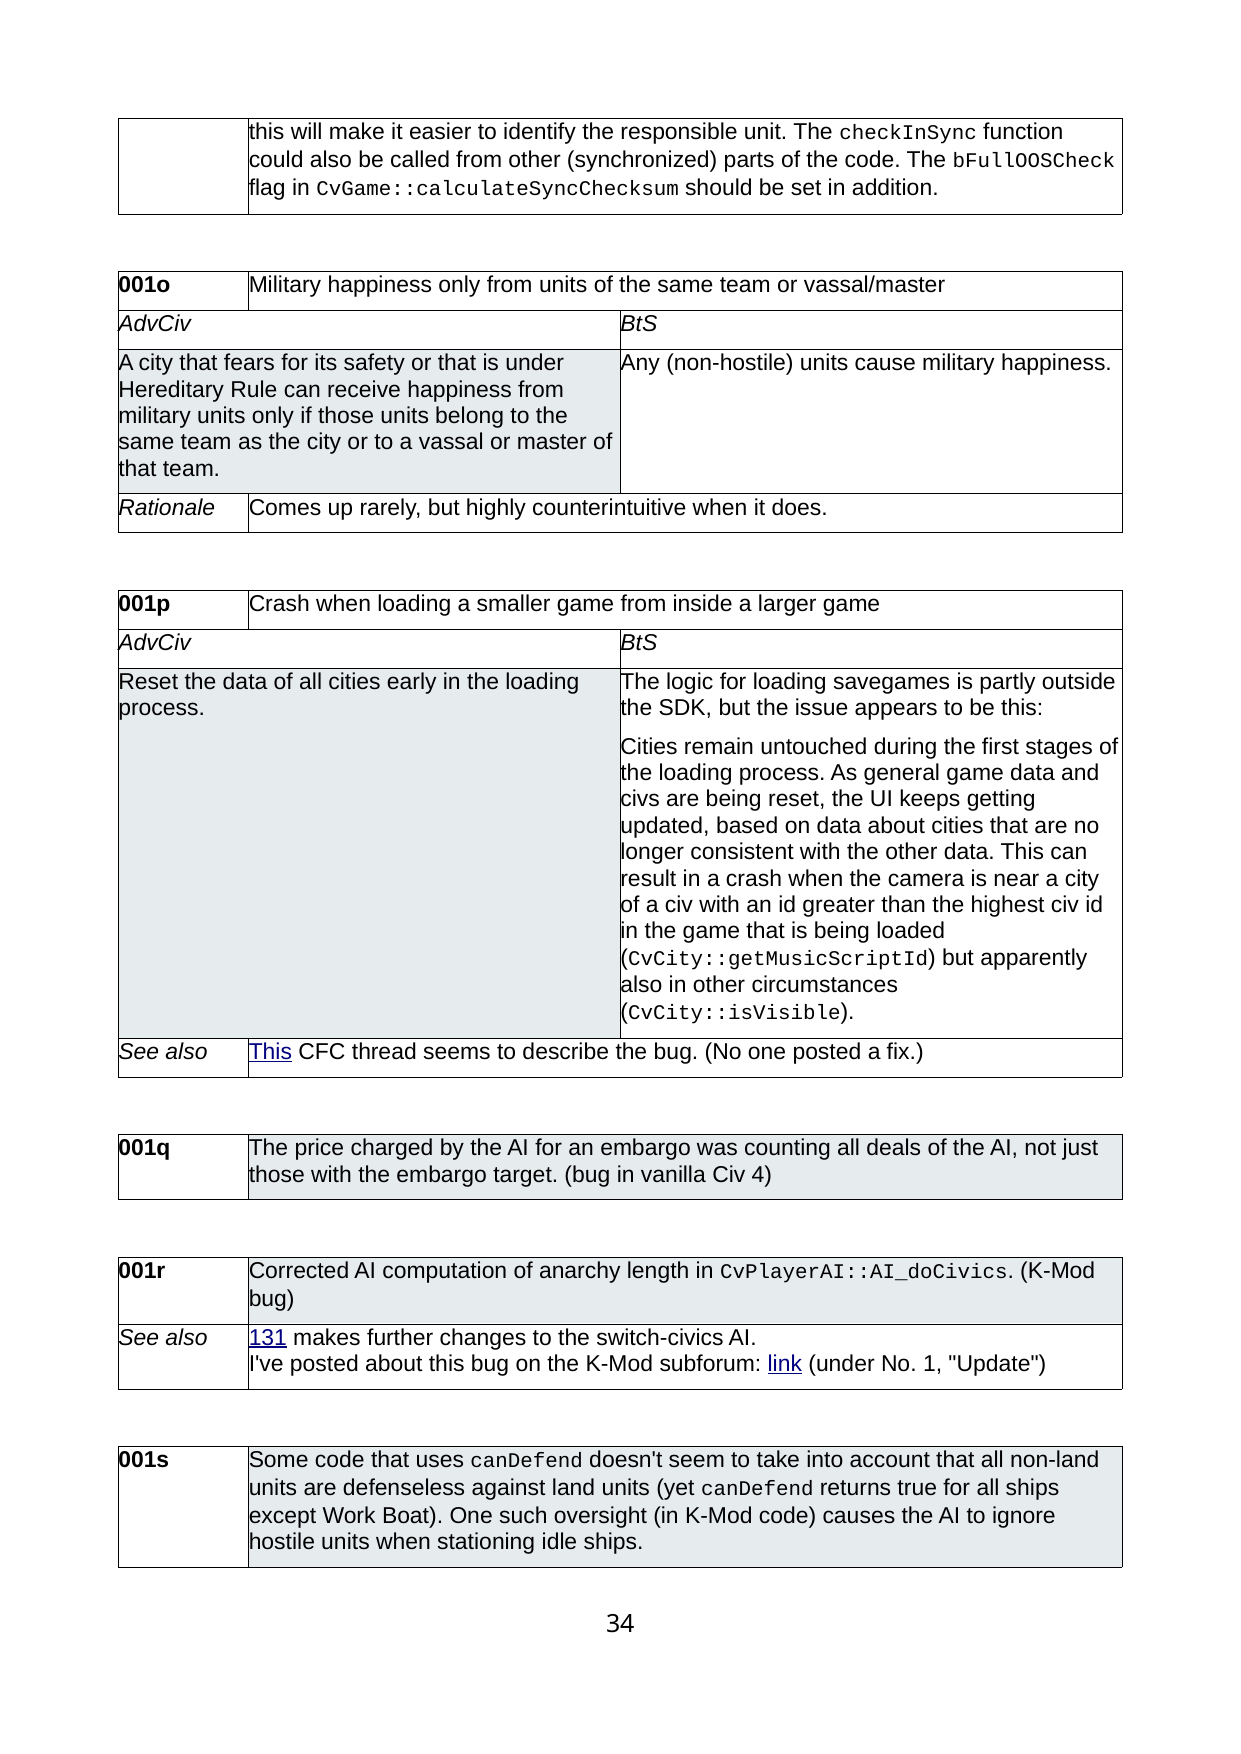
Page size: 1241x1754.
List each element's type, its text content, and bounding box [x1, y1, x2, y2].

table_cell This CFC thread seems to describe the bug. (No one posted a fix.) [249, 1039, 1122, 1077]
table_header Military happiness only from units of the same team or vassal/master [249, 272, 1122, 310]
table_header The price charged by the AI for an embargo was counting all deals of the AI, not just those with the embargo target. (bug in vanilla Civ 4) [249, 1135, 1122, 1199]
table_cell Any (non-hostile) units cause military happiness. [621, 350, 1122, 493]
table_cell Reset the data of all cities early in the loading process. [119, 669, 620, 1038]
table_header Crash when loading a smaller game from inside a larger game [249, 591, 1122, 629]
table_cell AdvCiv [119, 311, 620, 349]
table_cell The logic for loading savegames is partly outside the SDK, but the issue appears to be this: Cities remain untouched during the first stages of the loading process. As general game data and civs are being reset, the UI keeps getting updated, based on data about cities that are no longer consistent with the other data. This can result in a crash when the camera is near a city of a civ with an id greater than the highest civ id in the game that is being loaded (CvCity::getMusicScriptId) but apparently also in other circumstances (CvCity::isVisible). [621, 669, 1122, 1038]
table_cell [119, 119, 248, 214]
table_header Corrected AI computation of anarchy length in CvPlayerAI::AI_doCivics. (K-Mod bug) [249, 1258, 1122, 1323]
table_cell this will make it easier to identify the responsible unit. The checkInSync function could also be called from other (synchronized) parts of the code. The bFullOOSCheck flag in CvGame::calculateSyncChecksum should be set in addition. [249, 119, 1122, 214]
table_header 001o [119, 272, 248, 310]
table_header 001p [119, 591, 248, 629]
table_header 001s [119, 1447, 248, 1567]
table_cell A city that fears for its safety or that is under Hereditary Rule can receive happiness from military units only if those units belong to the same team as the city or to a vassal or master of that team. [119, 350, 620, 493]
table_cell See also [119, 1325, 248, 1389]
table_header 001r [119, 1258, 248, 1323]
table_cell Rationale [119, 494, 248, 532]
table_cell 131 makes further changes to the switch-civics AI. I've posted about this bug on the K-Mod subforum: link (under No. 1, "Update") [249, 1325, 1122, 1389]
table_cell AdvCiv [119, 630, 620, 667]
table_cell BtS [621, 311, 1122, 349]
table_header Some code that uses canDefend doesn't seem to take into account that all non-land units are defenseless against land units (yet canDefend returns true for all ships except Work Boat). One such oversight (in K-Mod code) causes the AI to ignore hostile units when stationing idle ships. [249, 1447, 1122, 1567]
table_cell BtS [621, 630, 1122, 667]
table_cell Comes up rarely, but highly counterintuitive when it does. [249, 494, 1122, 532]
table_header 001q [119, 1135, 248, 1199]
table_cell See also [119, 1039, 248, 1077]
